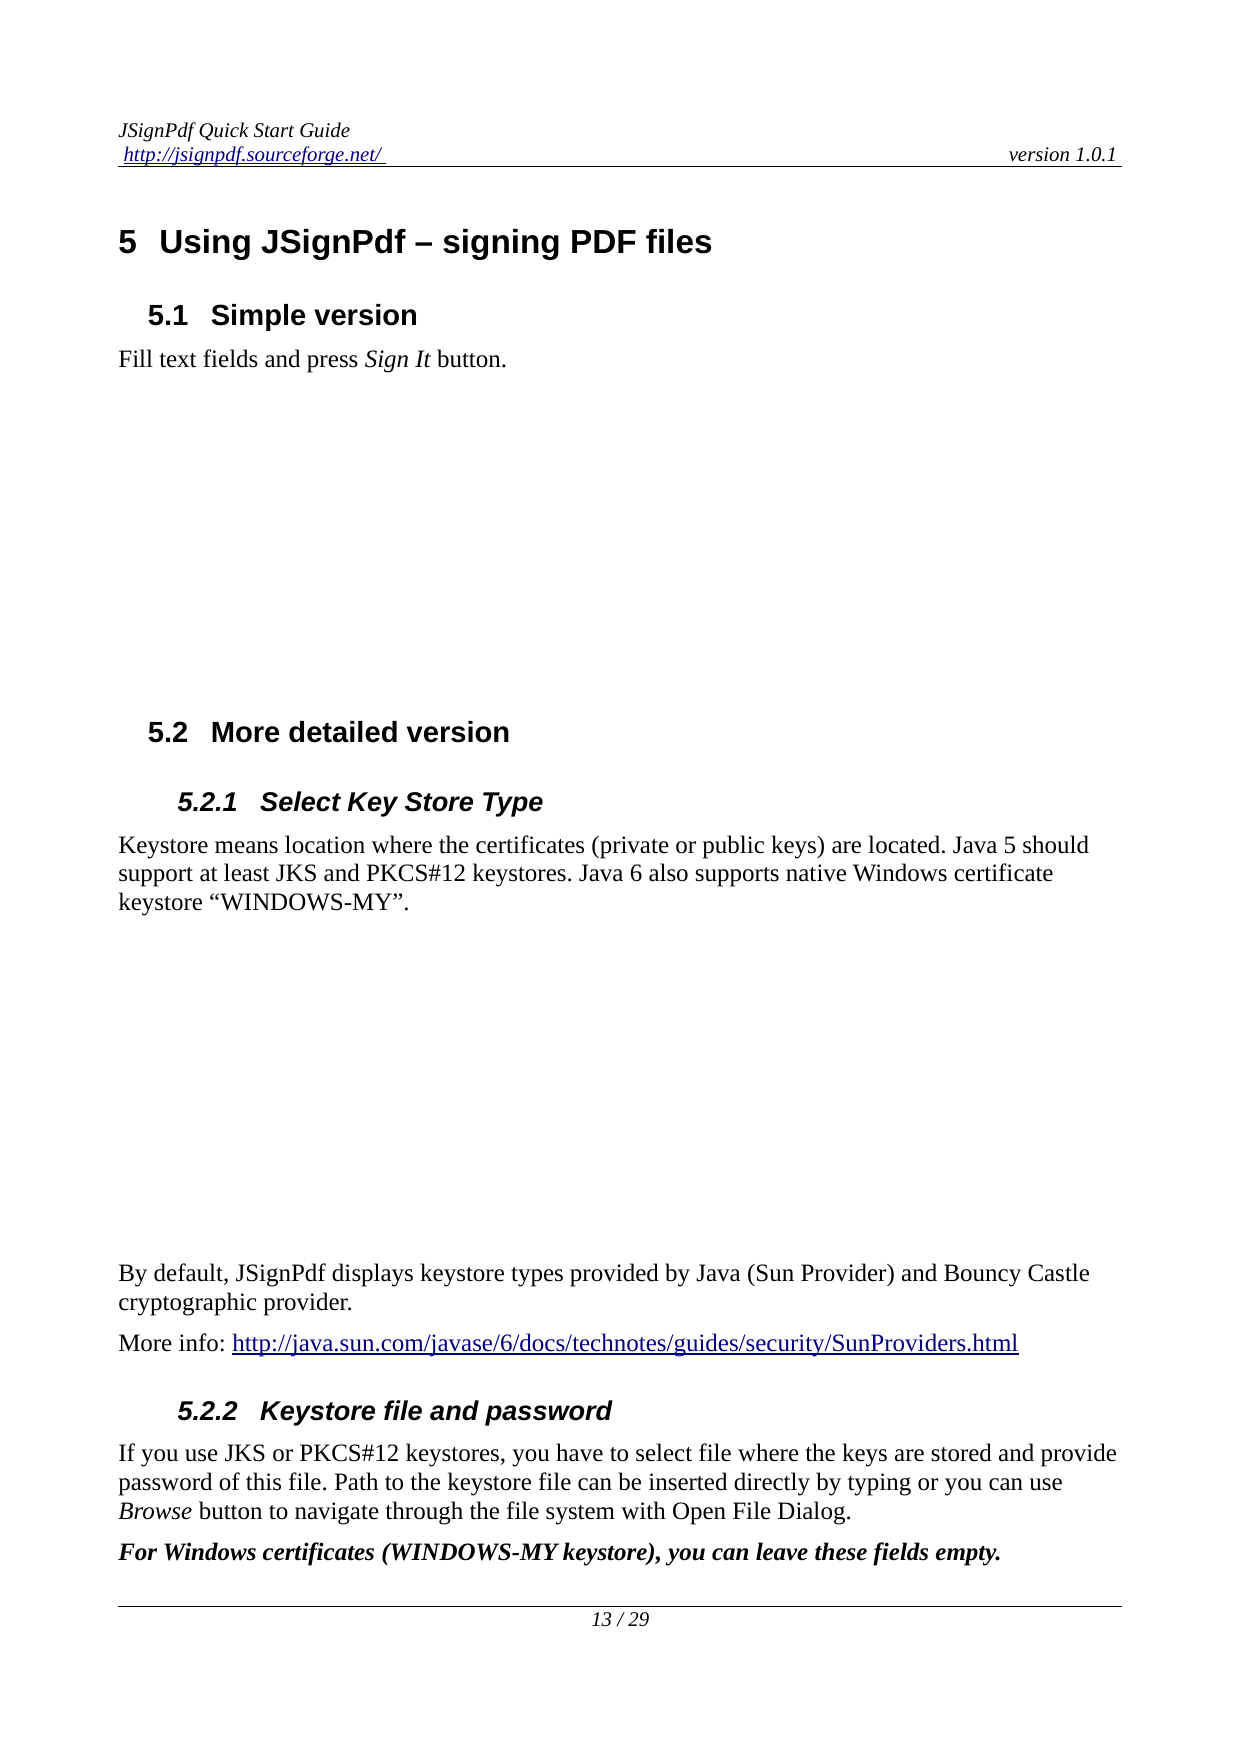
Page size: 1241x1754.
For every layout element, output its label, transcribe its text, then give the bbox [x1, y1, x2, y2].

subtitle Select Key Store Type [177, 786, 1122, 817]
text For Windows certificates (WINDOWS-MY keystore), you can leave these fields empty. [118, 1537, 1122, 1566]
subtitle More detailed version [148, 410, 1116, 748]
subtitle Using JSignPdf – signing PDF files [118, 222, 1122, 260]
subtitle Keystore file and password [177, 1395, 1122, 1426]
text Keystore means location where the certificates (private or public keys) are located. Java 5 should support at least JKS and PKCS#12 keystores. Java 6 also supports native Windows certificate keystore “WINDOWS-MY”. [118, 830, 1122, 916]
text More info: http://java.sun.com/javase/6/docs/technotes/guides/security/SunProviders.html [118, 1328, 1122, 1357]
text If you use JKS or PKCS#12 keystores, you have to select file where the keys are stored and provide password of this file. Path to the keystore file can be inserted directly by typing or you can use Browse button to navigate through the file system with Open File Dialog. [118, 1438, 1122, 1525]
text By default, JSignPdf displays keystore types provided by Java (Sun Provider) and Bouncy Castle cryptographic provider. [118, 928, 1122, 1316]
text Fill text fields and press Sign It button. [118, 344, 1122, 372]
subtitle Simple version [148, 298, 1116, 331]
